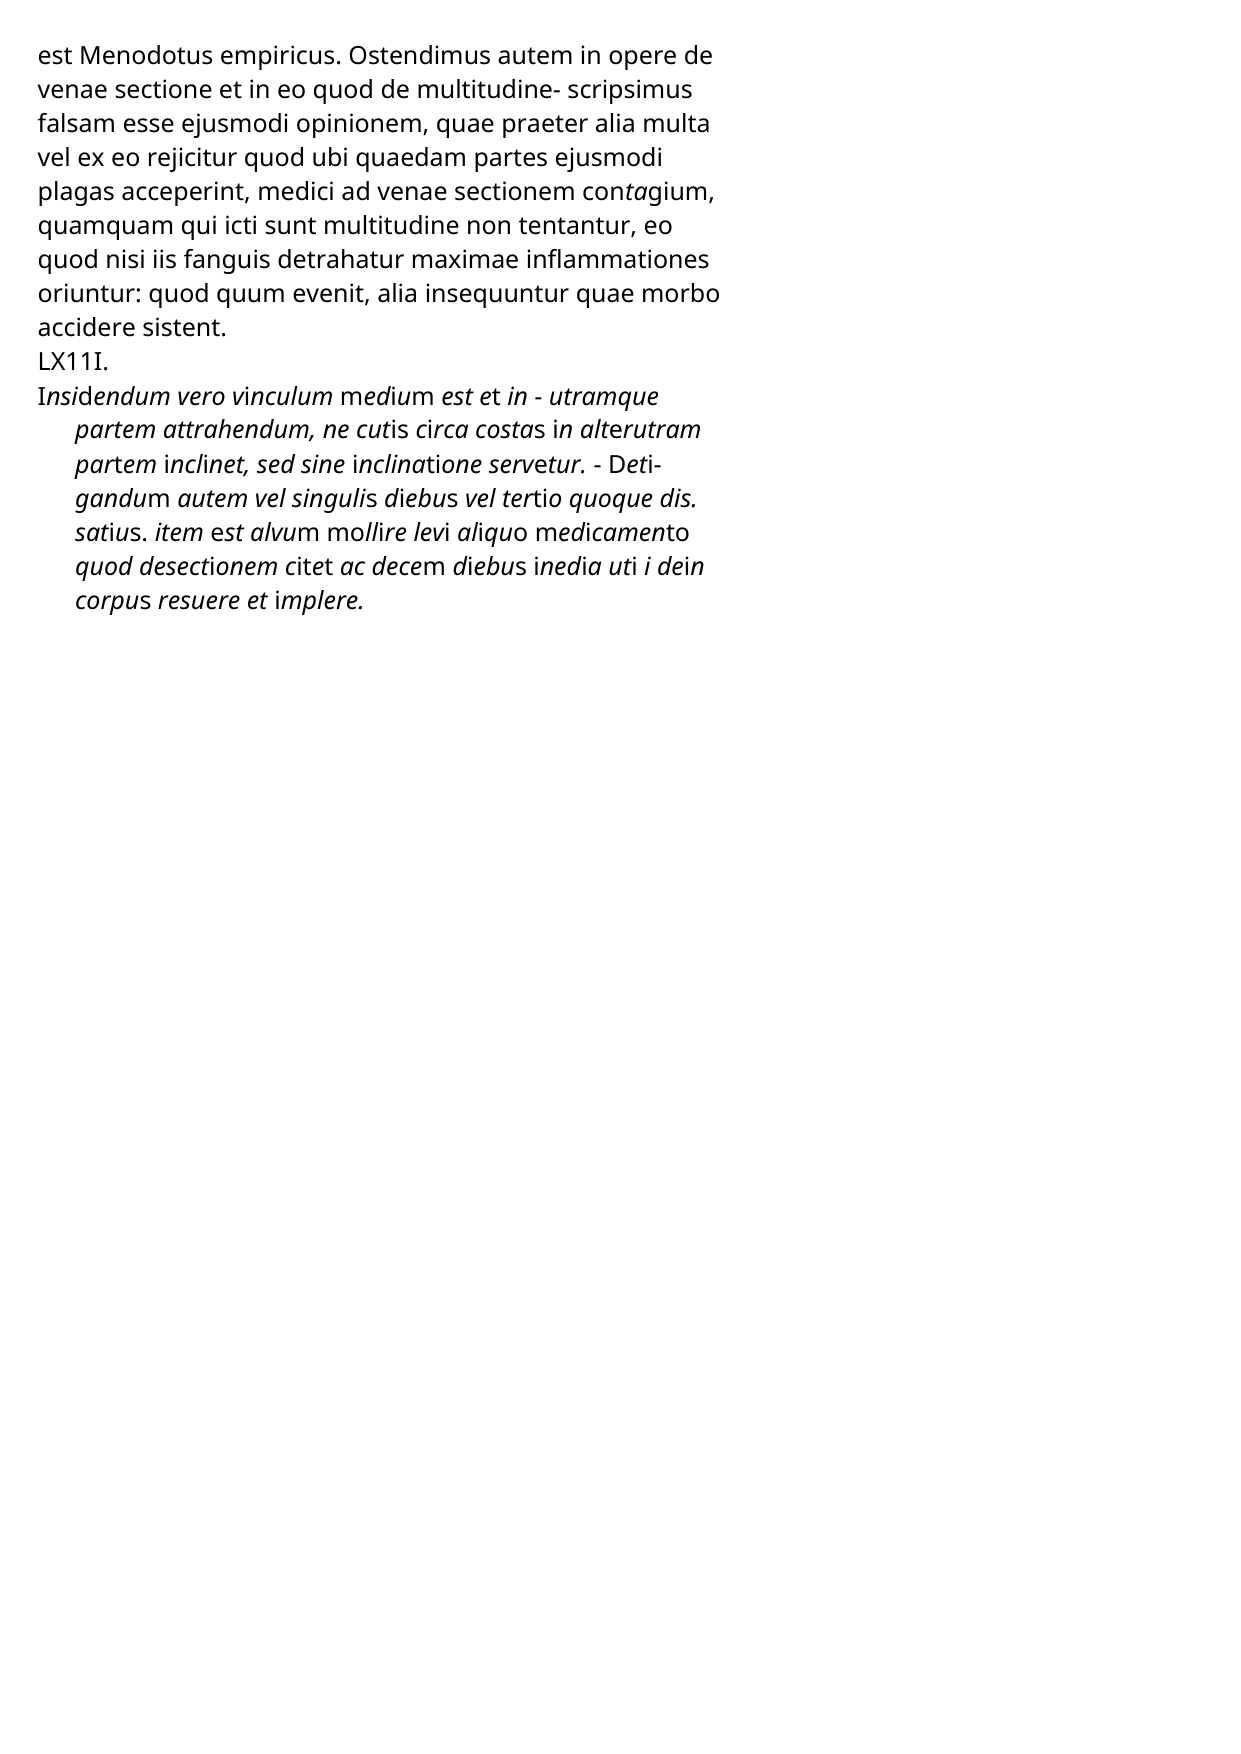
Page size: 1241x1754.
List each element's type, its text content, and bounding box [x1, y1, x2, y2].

text Insidendum vero vinculum medium est et in - utramque partem attrahendum, ne cutis circa costas in alterutram partem inclinet, sed sine inclinatione servetur. - Deti- gandum autem vel singulis diebus vel tertio quoque dis. satius. item est alvum mollire levi aliquo medicamento quod desectionem citet ac decem diebus inedia uti i dein corpus resuere et implere. [37, 378, 1203, 617]
text LX11I. [37, 344, 1203, 378]
text est Menodotus empiricus. Ostendimus autem in opere de venae sectione et in eo quod de multitudine- scripsimus falsam esse ejusmodi opinionem, quae praeter alia multa vel ex eo rejicitur quod ubi quaedam partes ejusmodi plagas acceperint, medici ad venae sectionem contagium, quamquam qui icti sunt multitudine non tentantur, eo quod nisi iis fanguis detrahatur maximae inflammationes oriuntur: quod quum evenit, alia insequuntur quae morbo accidere sistent. [37, 37, 1203, 344]
